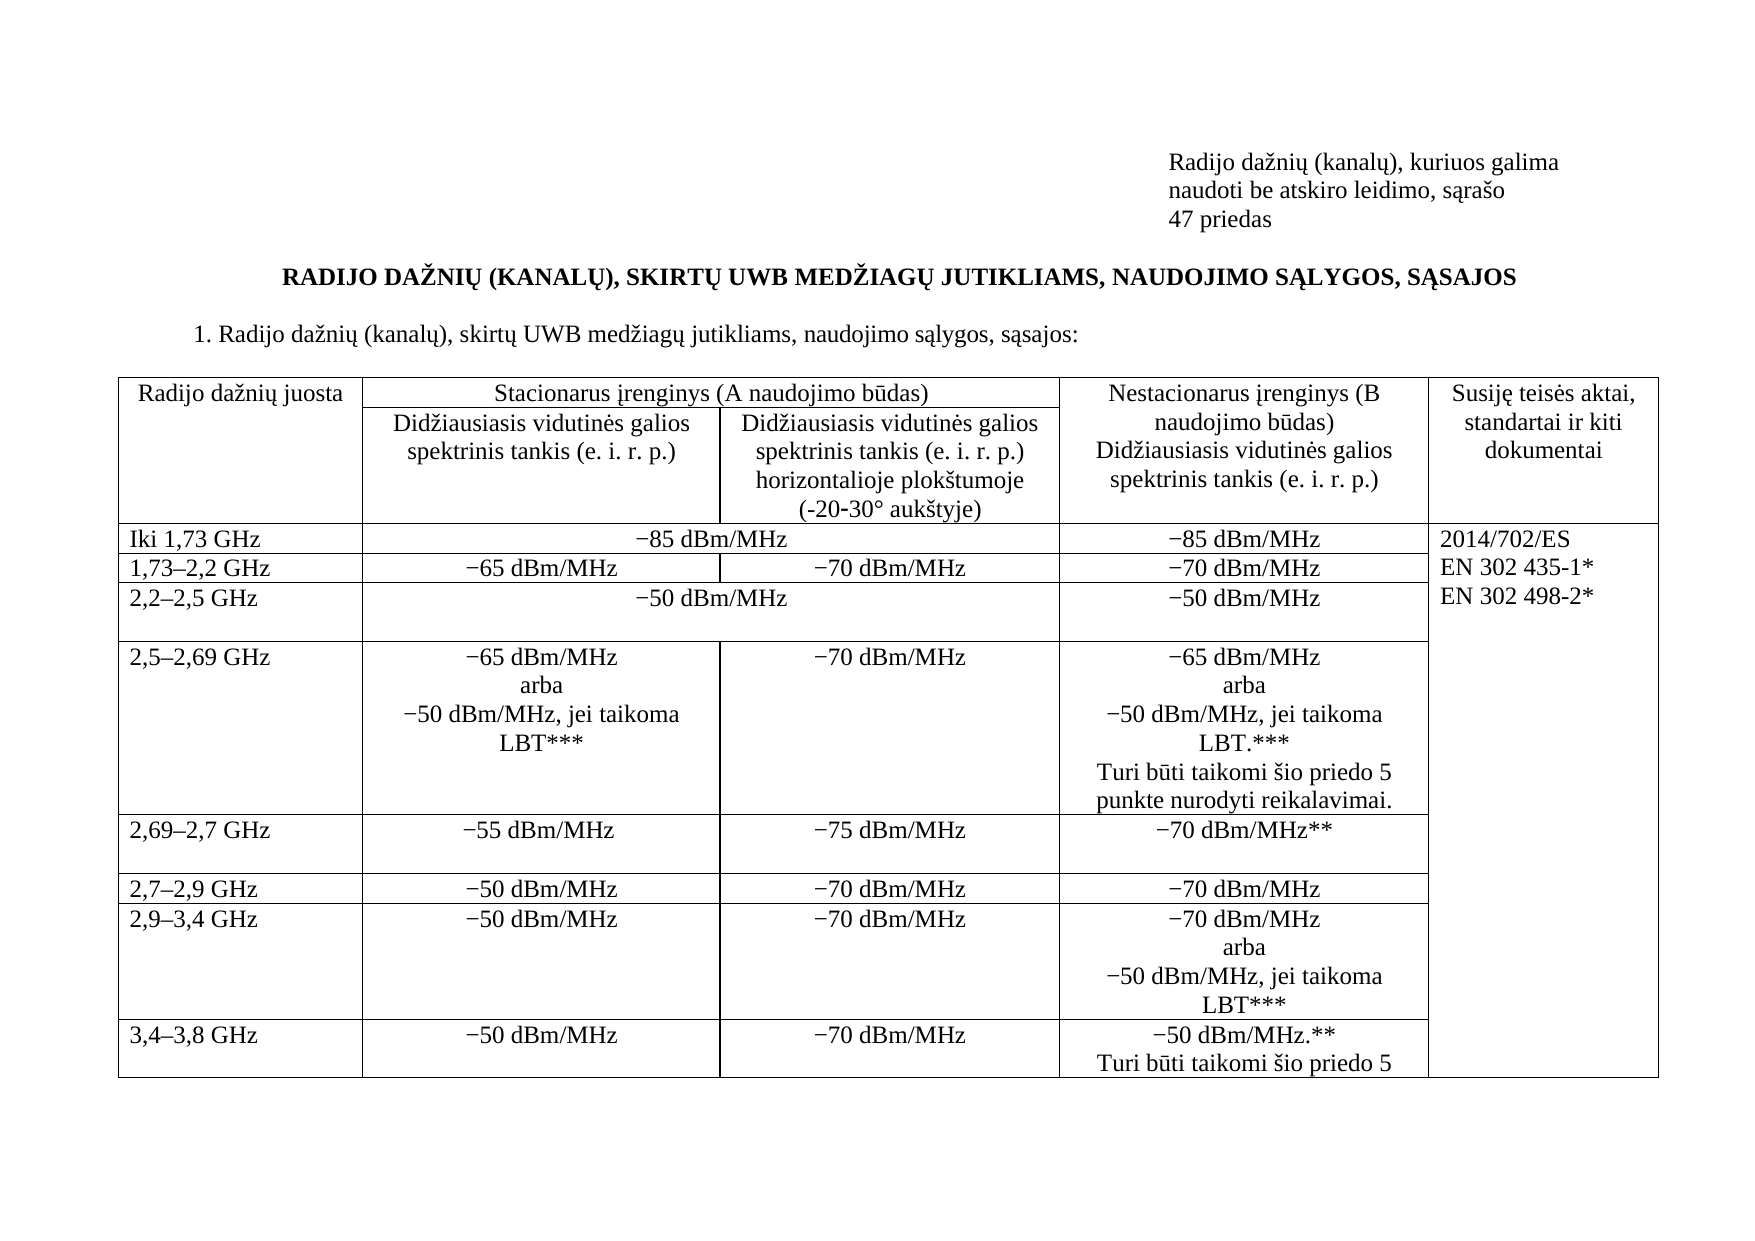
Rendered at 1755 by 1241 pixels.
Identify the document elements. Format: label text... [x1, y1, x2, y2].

table_cell −85 dBm/MHz [1060, 524, 1428, 552]
table_cell −70 dBm/MHz [721, 904, 1059, 1019]
table_header Susiję teisės aktai, standartai ir kiti dokumentai [1429, 378, 1658, 523]
table_cell −85 dBm/MHz [363, 524, 1059, 552]
table_cell −50 dBm/MHz [1060, 583, 1428, 641]
table_cell −70 dBm/MHz [1060, 874, 1428, 903]
text 47 priedas [118, 204, 1680, 233]
table_cell 1,73–2,2 GHz [119, 554, 362, 582]
table_cell −65 dBm/MHz [363, 554, 719, 582]
table_cell −70 dBm/MHz [721, 642, 1059, 814]
table_cell −70 dBm/MHz [721, 554, 1059, 582]
table_cell −50 dBm/MHz [363, 904, 719, 1019]
table_cell Iki 1,73 GHz [119, 524, 362, 552]
table_cell −55 dBm/MHz [363, 815, 719, 873]
table_cell −50 dBm/MHz [363, 874, 719, 903]
table_cell −50 dBm/MHz.** Turi būti taikomi šio priedo 5 [1060, 1020, 1428, 1077]
table_cell 2,2–2,5 GHz [119, 583, 362, 641]
table_cell −50 dBm/MHz [363, 1020, 719, 1077]
table_cell −70 dBm/MHz [721, 874, 1059, 903]
text Radijo dažnių (kanalų), kuriuos galima [118, 147, 1680, 176]
table_cell −70 dBm/MHz [721, 1020, 1059, 1077]
table_cell −50 dBm/MHz [363, 583, 1059, 641]
table_cell Didžiausiasis vidutinės galios spektrinis tankis (e. i. r. p.) [363, 408, 719, 523]
table_cell 2,5–2,69 GHz [119, 642, 362, 814]
text 1. Radijo dažnių (kanalų), skirtų UWB medžiagų jutikliams, naudojimo sąlygos, sąsajos: [118, 319, 1680, 348]
table_cell −70 dBm/MHz** [1060, 815, 1428, 873]
table_header Radijo dažnių juosta [119, 378, 362, 523]
table_cell 3,4–3,8 GHz [119, 1020, 362, 1077]
table_cell 2014/702/ES EN 302 435-1* EN 302 498-2* [1429, 524, 1658, 1077]
table_cell −65 dBm/MHz arba −50 dBm/MHz, jei taikoma LBT.*** Turi būti taikomi šio priedo 5 punkte nurodyti reikalavimai. [1060, 642, 1428, 814]
text RADIJO DAŽNIŲ (KANALŲ), SKIRTŲ UWB MEDŽIAGŲ JUTIKLIAMS, NAUDOJIMO SĄLYGOS, SĄSAJOS [118, 262, 1680, 291]
table_cell 2,9–3,4 GHz [119, 904, 362, 1019]
table_cell −70 dBm/MHz [1060, 554, 1428, 582]
table_cell 2,7–2,9 GHz [119, 874, 362, 903]
table_cell −65 dBm/MHz arba −50 dBm/MHz, jei taikoma LBT*** [363, 642, 719, 814]
table_cell −70 dBm/MHz arba −50 dBm/MHz, jei taikoma LBT*** [1060, 904, 1428, 1019]
table_cell 2,69–2,7 GHz [119, 815, 362, 873]
table_header Stacionarus įrenginys (A naudojimo būdas) [363, 378, 1059, 407]
table_header Nestacionarus įrenginys (B naudojimo būdas) Didžiausiasis vidutinės galios spektrinis tankis (e. i. r. p.) [1060, 378, 1428, 523]
table_cell Didžiausiasis vidutinės galios spektrinis tankis (e. i. r. p.) horizontalioje plokštumoje (-2030° aukštyje) [721, 408, 1059, 523]
text naudoti be atskiro leidimo, sąrašo [118, 176, 1680, 204]
table_cell −75 dBm/MHz [721, 815, 1059, 873]
